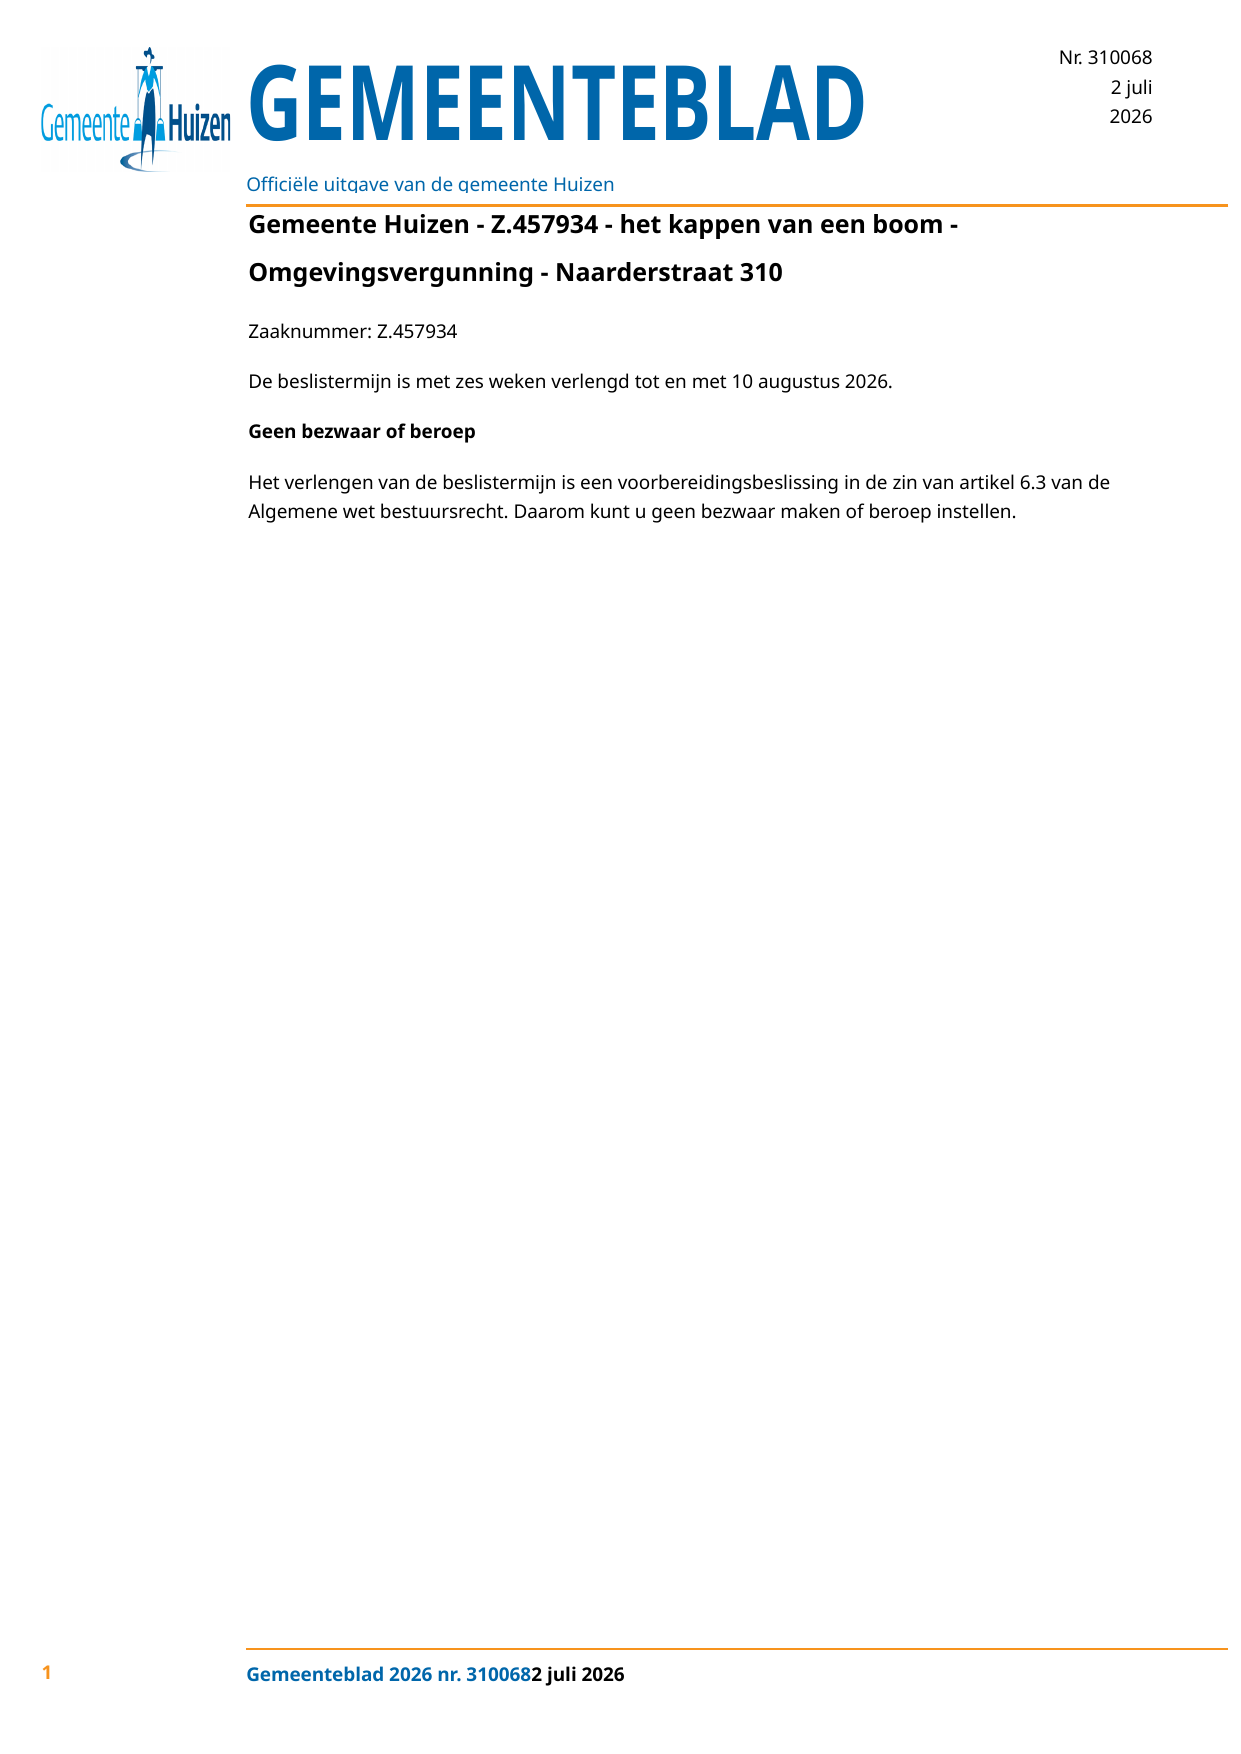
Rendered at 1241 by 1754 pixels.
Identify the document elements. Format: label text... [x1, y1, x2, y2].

text Gemeente Huizen - Z.457934 - het kappen van een boom - Omgevingsvergunning - Naarderstraat 310 [248, 207, 1152, 288]
text Geen bezwaar of beroep [248, 419, 1152, 444]
text De beslistermijn is met zes weken verlengd tot en met 10 augustus 2026. [248, 368, 1152, 394]
text Zaaknummer: Z.457934 [248, 318, 1152, 344]
picture [41, 47, 231, 172]
text Het verlengen van de beslistermijn is een voorbereidingsbeslissing in de zin van artikel 6.3 van de Algemene wet bestuursrecht. Daarom kunt u geen bezwaar maken of beroep instellen. [248, 469, 1152, 524]
